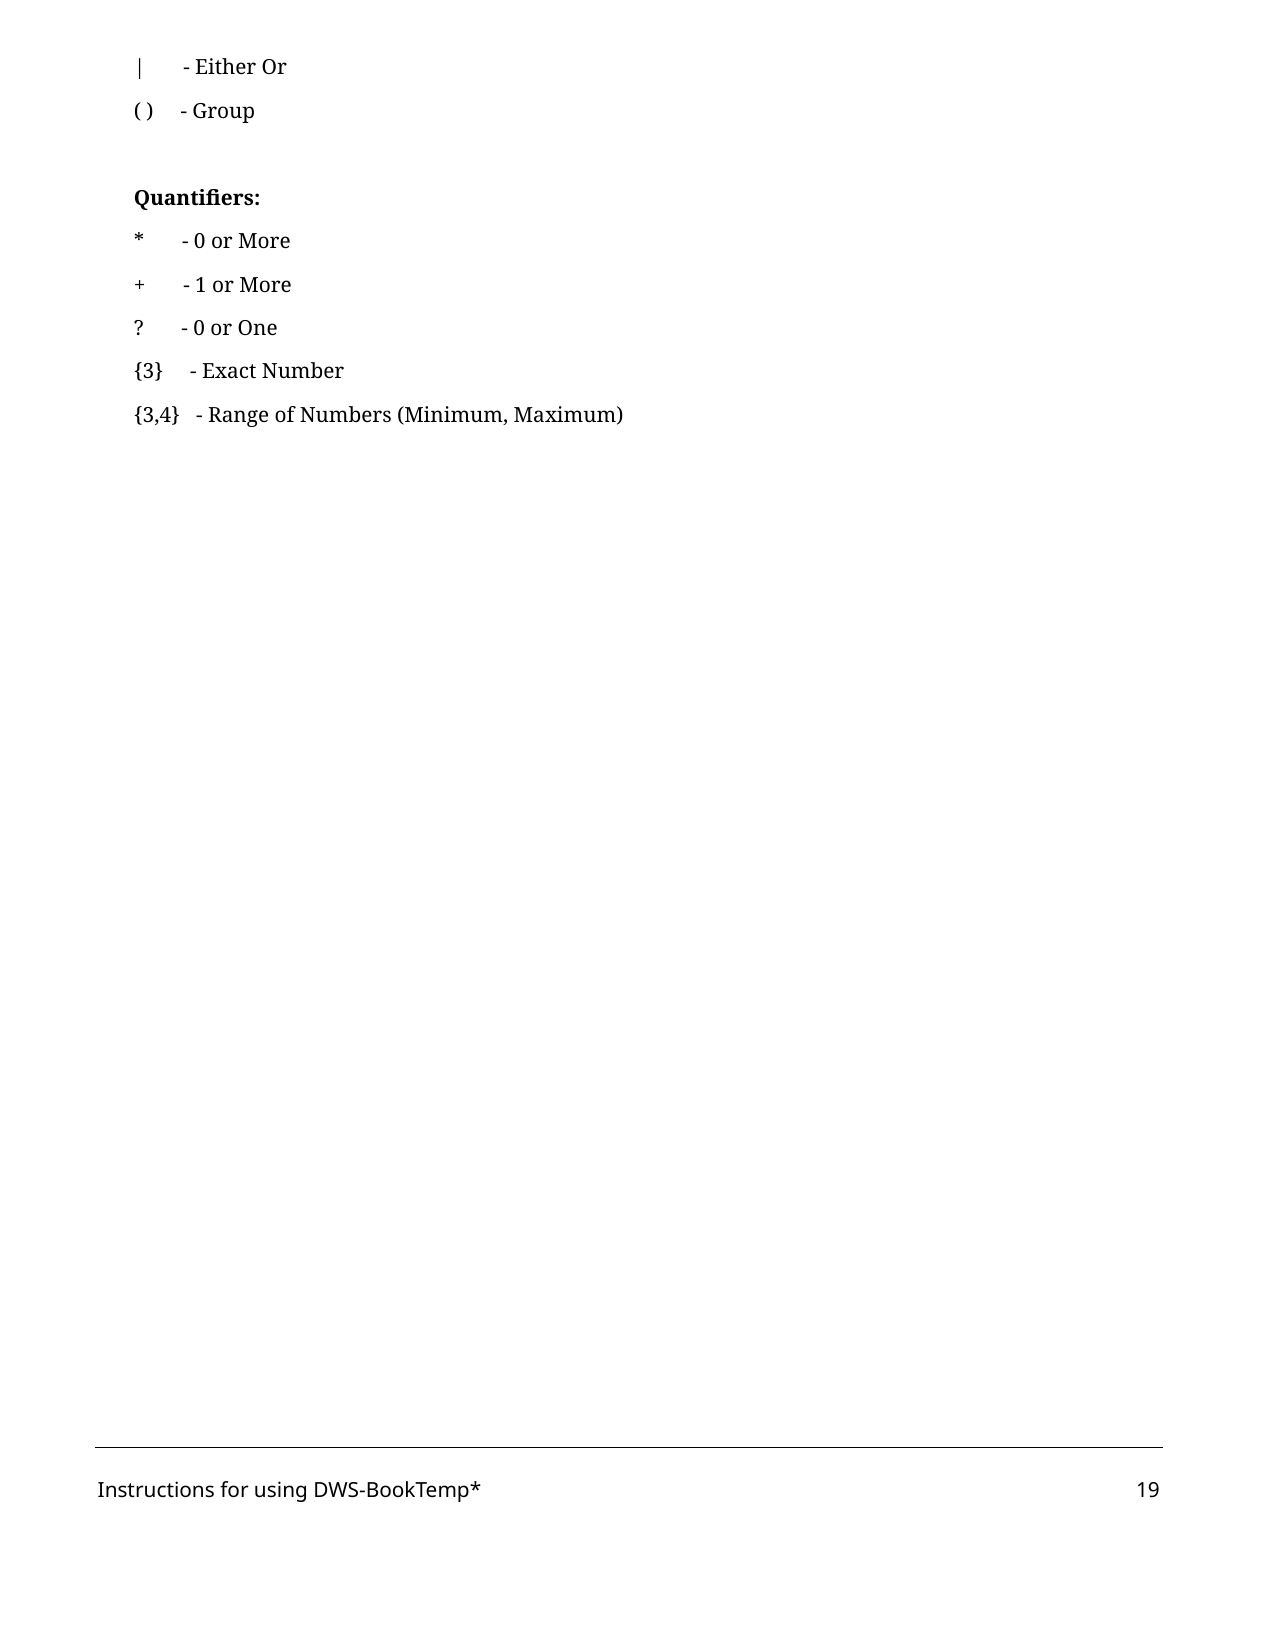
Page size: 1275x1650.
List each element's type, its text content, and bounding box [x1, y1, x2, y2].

text {3,4} - Range of Numbers (Minimum, Maximum) [94, 400, 1162, 428]
text + - 1 or More [94, 270, 1162, 298]
text {3} - Exact Number [94, 357, 1162, 385]
text * - 0 or More [94, 226, 1162, 255]
text ( ) - Group [94, 96, 1162, 124]
text Quantifiers: [94, 183, 1162, 211]
text ? - 0 or One [94, 313, 1162, 342]
text | - Either Or [94, 52, 1162, 81]
